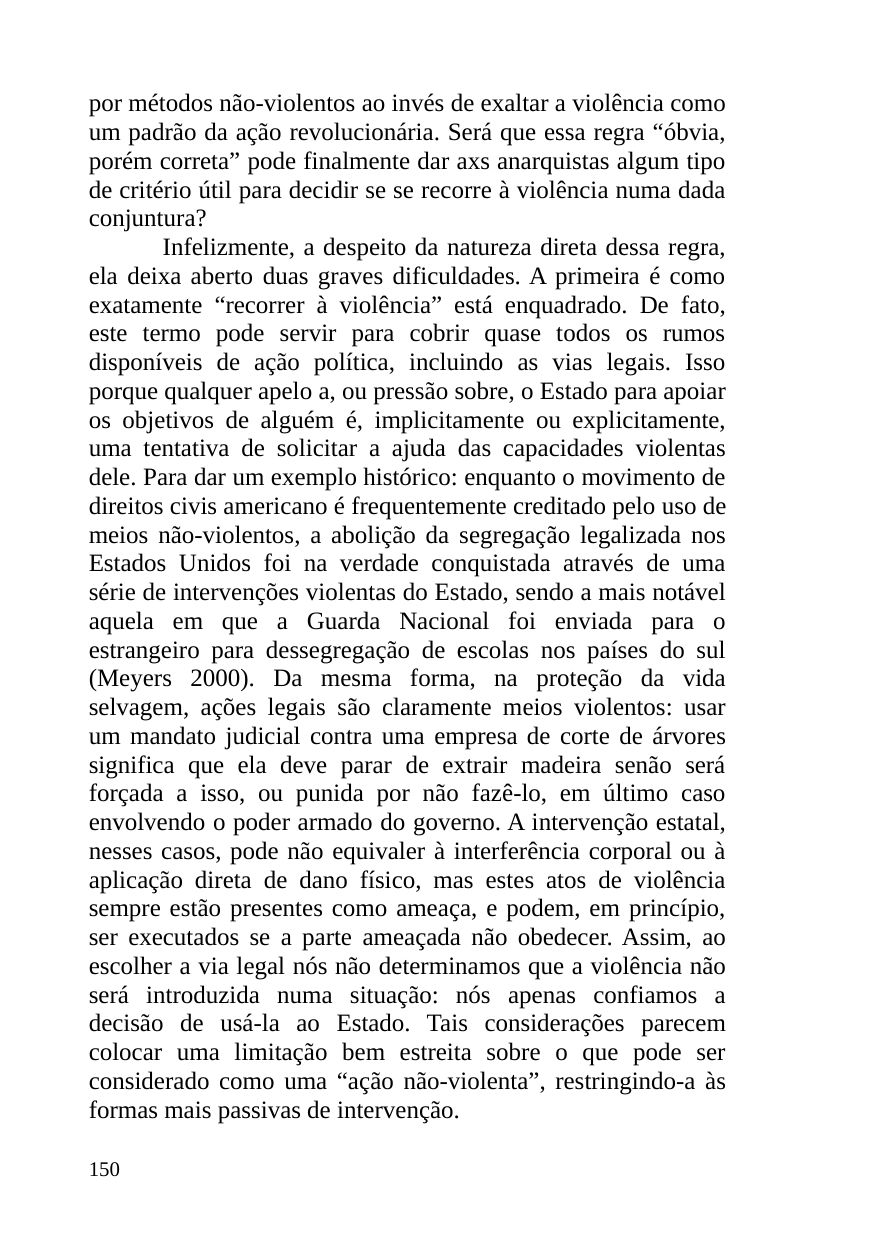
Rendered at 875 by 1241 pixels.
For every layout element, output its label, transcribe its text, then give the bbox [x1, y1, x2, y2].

text Infelizmente, a despeito da natureza direta dessa regra, ela deixa aberto duas graves dificuldades. A primeira é como exatamente “recorrer à violência” está enquadrado. De fato, este termo pode servir para cobrir quase todos os rumos disponíveis de ação política, incluindo as vias legais. Isso porque qualquer apelo a, ou pressão sobre, o Estado para apoiar os objetivos de alguém é, implicitamente ou explicitamente, uma tentativa de solicitar a ajuda das capacidades violentas dele. Para dar um exemplo histórico: enquanto o movimento de direitos civis americano é frequentemente creditado pelo uso de meios não-violentos, a abolição da segregação legalizada nos Estados Unidos foi na verdade conquistada através de uma série de intervenções violentas do Estado, sendo a mais notável aquela em que a Guarda Nacional foi enviada para o estrangeiro para dessegregação de escolas nos países do sul (Meyers 2000). Da mesma forma, na proteção da vida selvagem, ações legais são claramente meios violentos: usar um mandato judicial contra uma empresa de corte de árvores significa que ela deve parar de extrair madeira senão será forçada a isso, ou punida por não fazê-lo, em último caso envolvendo o poder armado do governo. A intervenção estatal, nesses casos, pode não equivaler à interferência corporal ou à aplicação direta de dano físico, mas estes atos de violência sempre estão presentes como ameaça, e podem, em princípio, ser executados se a parte ameaçada não obedecer. Assim, ao escolher a via legal nós não determinamos que a violência não será introduzida numa situação: nós apenas confiamos a decisão de usá-la ao Estado. Tais considerações parecem colocar uma limitação bem estreita sobre o que pode ser considerado como uma “ação não-violenta”, restringindo-a às formas mais passivas de intervenção. [88, 232, 726, 1123]
text por métodos não-violentos ao invés de exaltar a violência como um padrão da ação revolucionária. Será que essa regra “óbvia, porém correta” pode finalmente dar axs anarquistas algum tipo de critério útil para decidir se se recorre à violência numa dada conjuntura? [88, 88, 726, 232]
